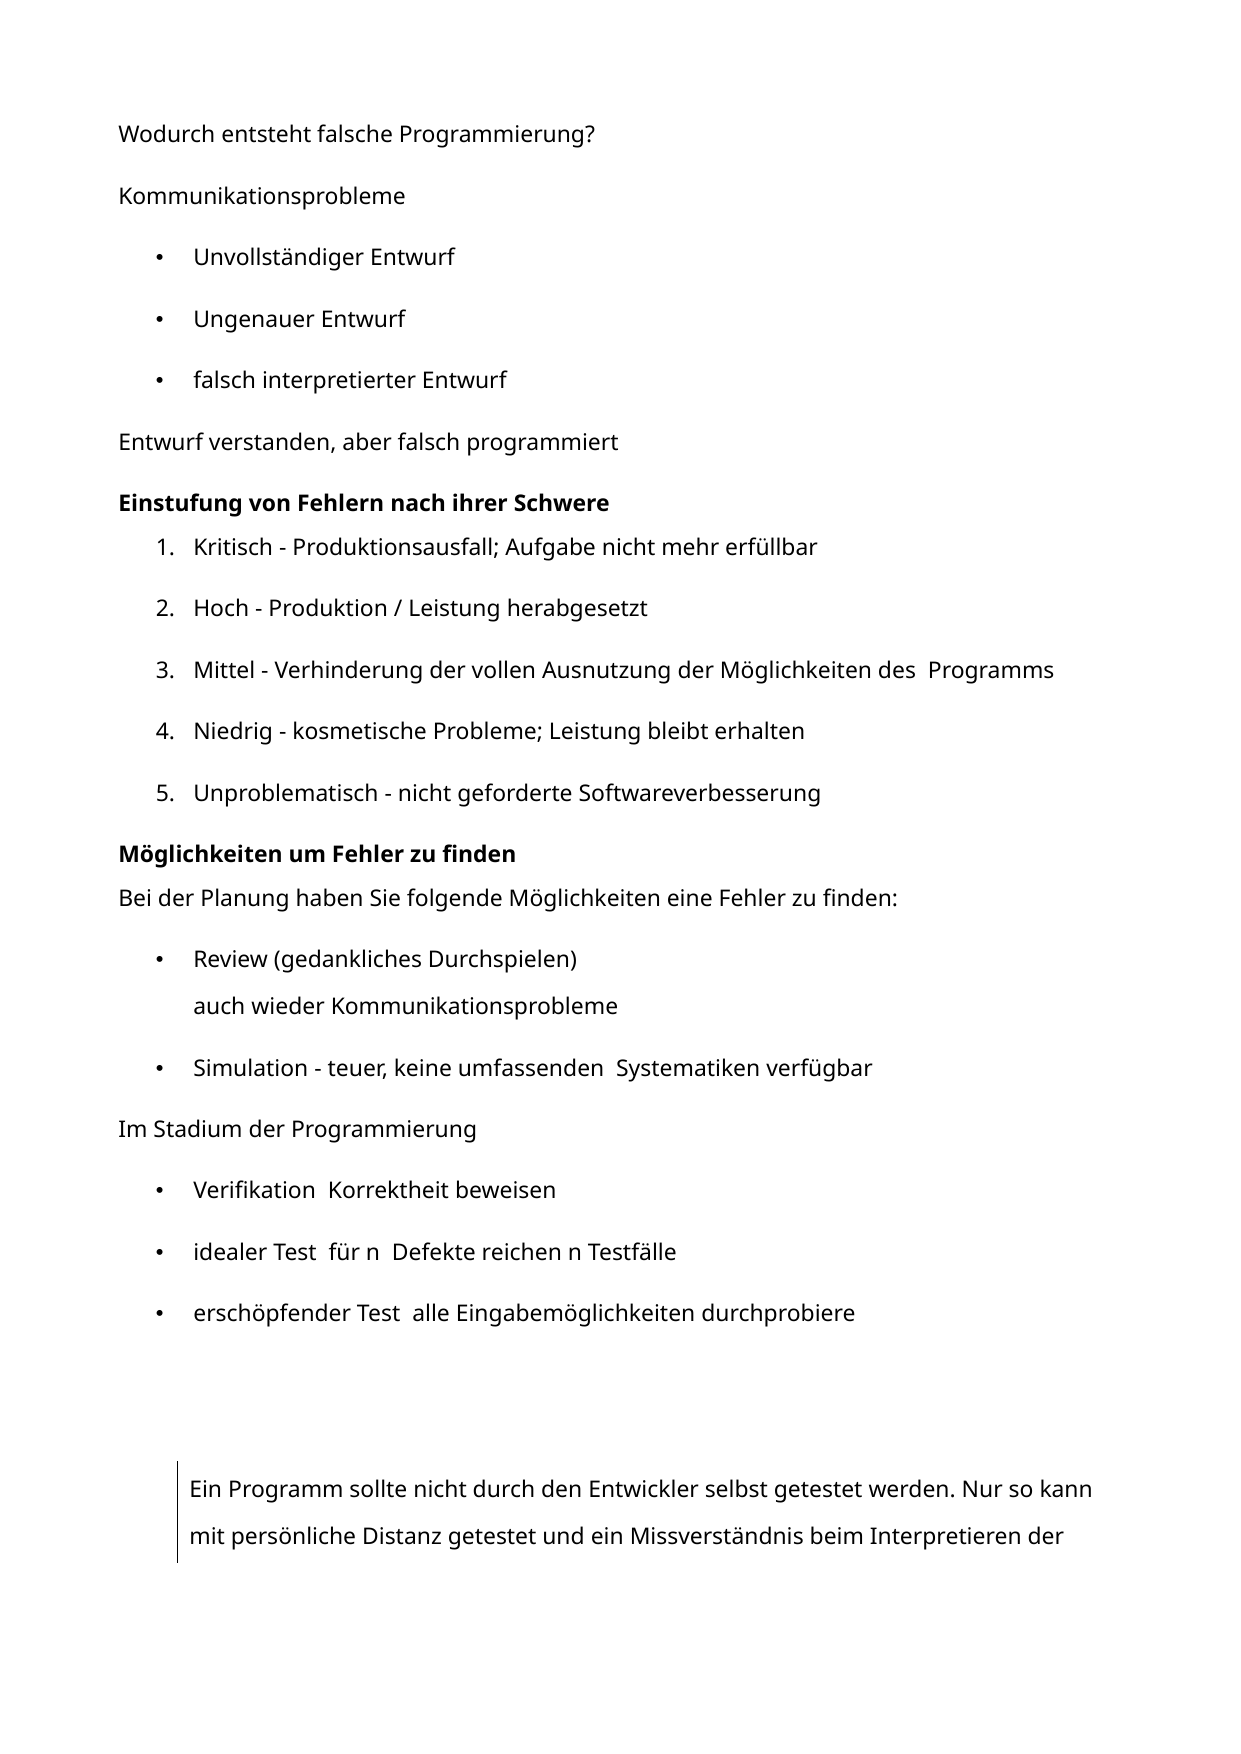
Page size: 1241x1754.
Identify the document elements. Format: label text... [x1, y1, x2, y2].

list idealer Test für n Defekte reichen n Testfälle [156, 1236, 1122, 1267]
list Hoch - Produktion / Leistung herabgesetzt [156, 592, 1122, 623]
list Niedrig - kosmetische Probleme; Leistung bleibt erhalten [156, 715, 1122, 746]
list Mittel - Verhinderung der vollen Ausnutzung der Möglichkeiten des Programms [156, 653, 1122, 685]
subtitle Möglichkeiten um Fehler zu finden [118, 838, 1122, 869]
subtitle Einstufung von Fehlern nach ihrer Schwere [118, 487, 1122, 518]
list erschöpfender Test alle Eingabemöglichkeiten durchprobiere [156, 1297, 1122, 1328]
text Ein Programm sollte nicht durch den Entwickler selbst getestet werden. Nur so kann mit persönliche Distanz getestet und ein Missverständnis beim Interpretieren der [178, 1461, 1122, 1563]
list Unproblematisch - nicht geforderte Softwareverbesserung [156, 776, 1122, 808]
text Im Stadium der Programmierung [118, 1113, 1122, 1144]
list Ungenauer Entwurf [156, 302, 1122, 334]
text Bei der Planung haben Sie folgende Möglichkeiten eine Fehler zu finden: [118, 882, 1122, 913]
list Verifikation Korrektheit beweisen [156, 1174, 1122, 1206]
text Kommunikationsprobleme [118, 179, 1122, 211]
list Review (gedankliches Durchspielen) auch wieder Kommunikationsprobleme [156, 943, 1122, 1021]
list Simulation - teuer, keine umfassenden Systematiken verfügbar [156, 1051, 1122, 1083]
text Entwurf verstanden, aber falsch programmiert [118, 425, 1122, 457]
list falsch interpretierter Entwurf [156, 364, 1122, 395]
list Unvollständiger Entwurf [156, 241, 1122, 272]
text Wodurch entsteht falsche Programmierung? [118, 118, 1122, 149]
list Kritisch - Produktionsausfall; Aufgabe nicht mehr erfüllbar [156, 531, 1122, 562]
